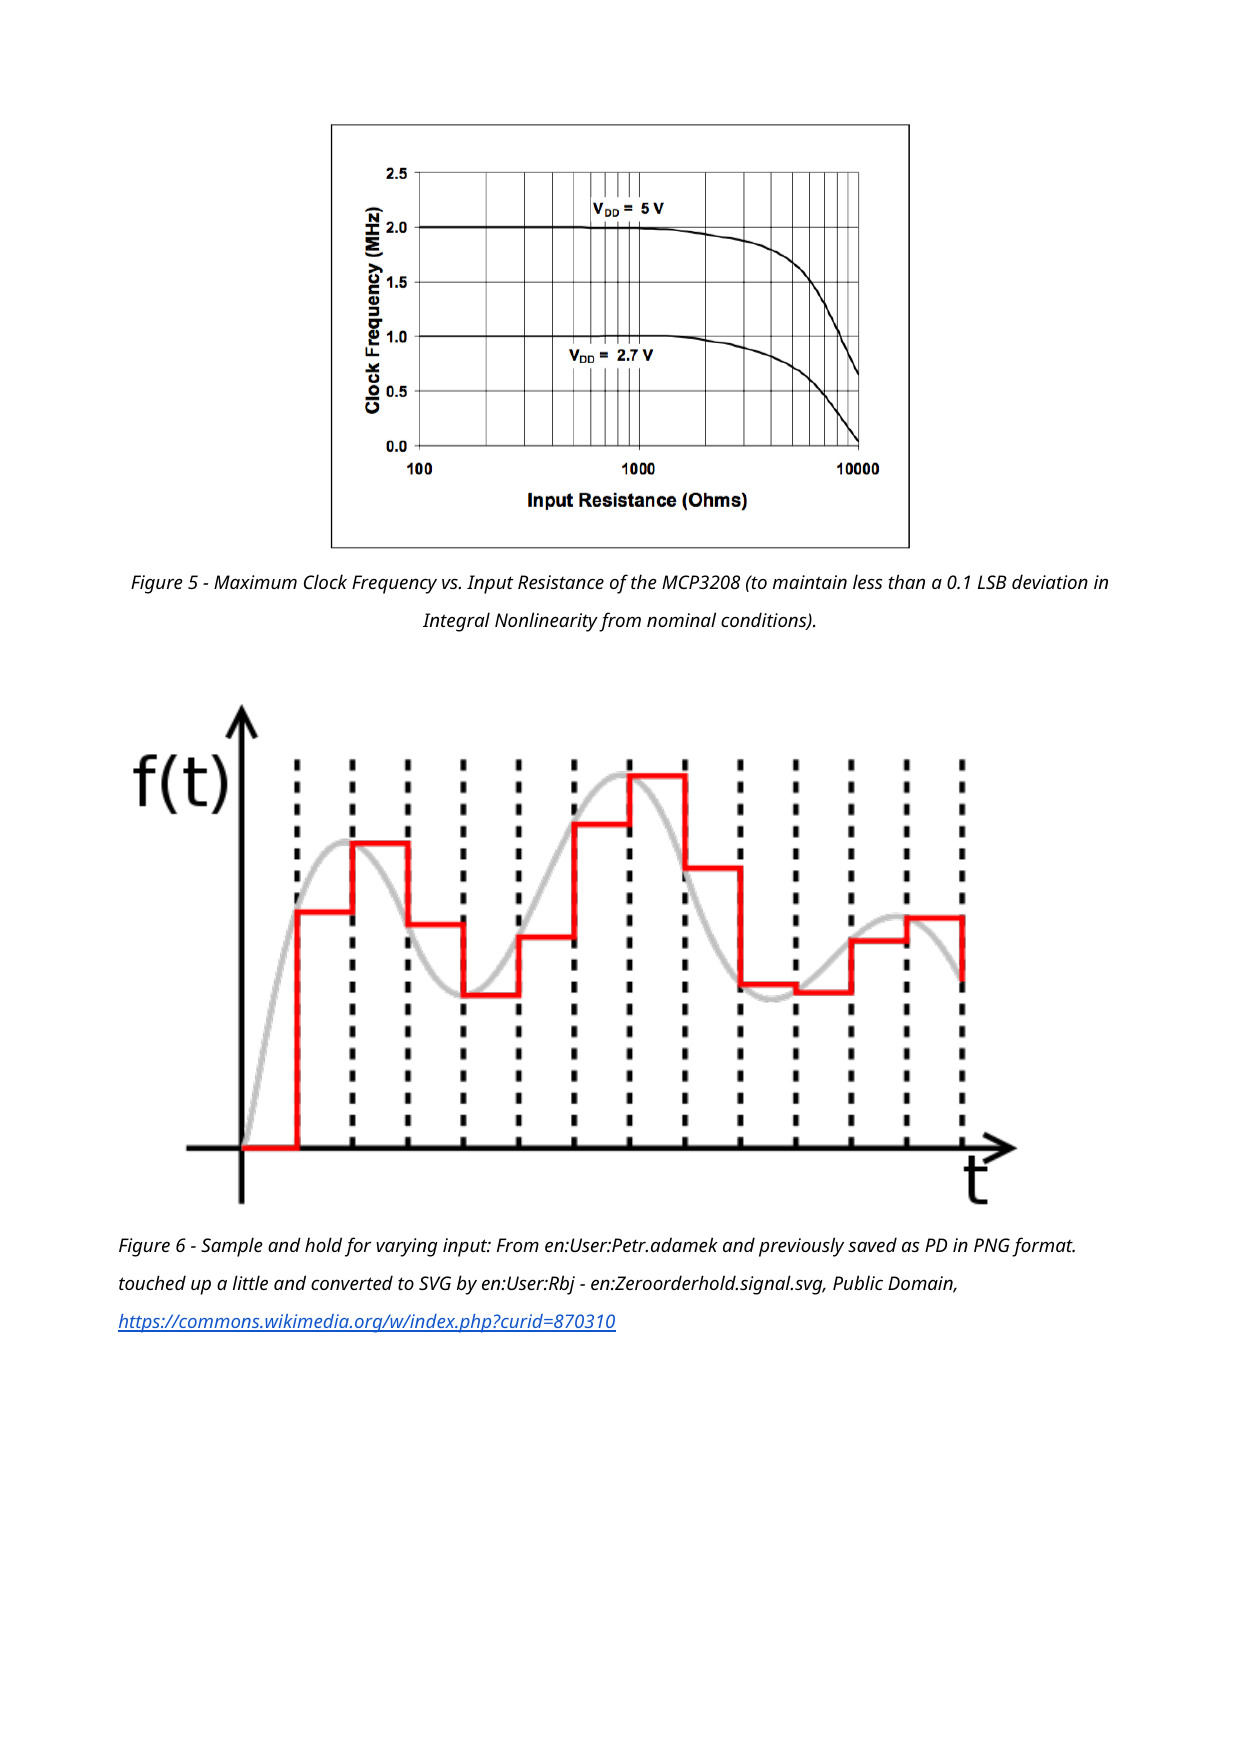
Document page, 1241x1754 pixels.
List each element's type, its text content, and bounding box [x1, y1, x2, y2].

picture [326, 118, 914, 554]
text Figure 5 - Maximum Clock Frequency vs. Input Resistance of the MCP3208 (to maintain less than a 0.1 LSB deviation in Integral Nonlinearity from nominal conditions). [118, 569, 1122, 633]
text Figure 6 - Sample and hold for varying input: From en:User:Petr.adamek and previously saved as PD in PNG format. touched up a little and converted to SVG by en:User:Rbj - en:Zeroorderhold.signal.svg, Public Domain, https://commons.wikimedia.org/w/index.php?curid=870310 [118, 1232, 1122, 1334]
picture [118, 692, 1033, 1217]
